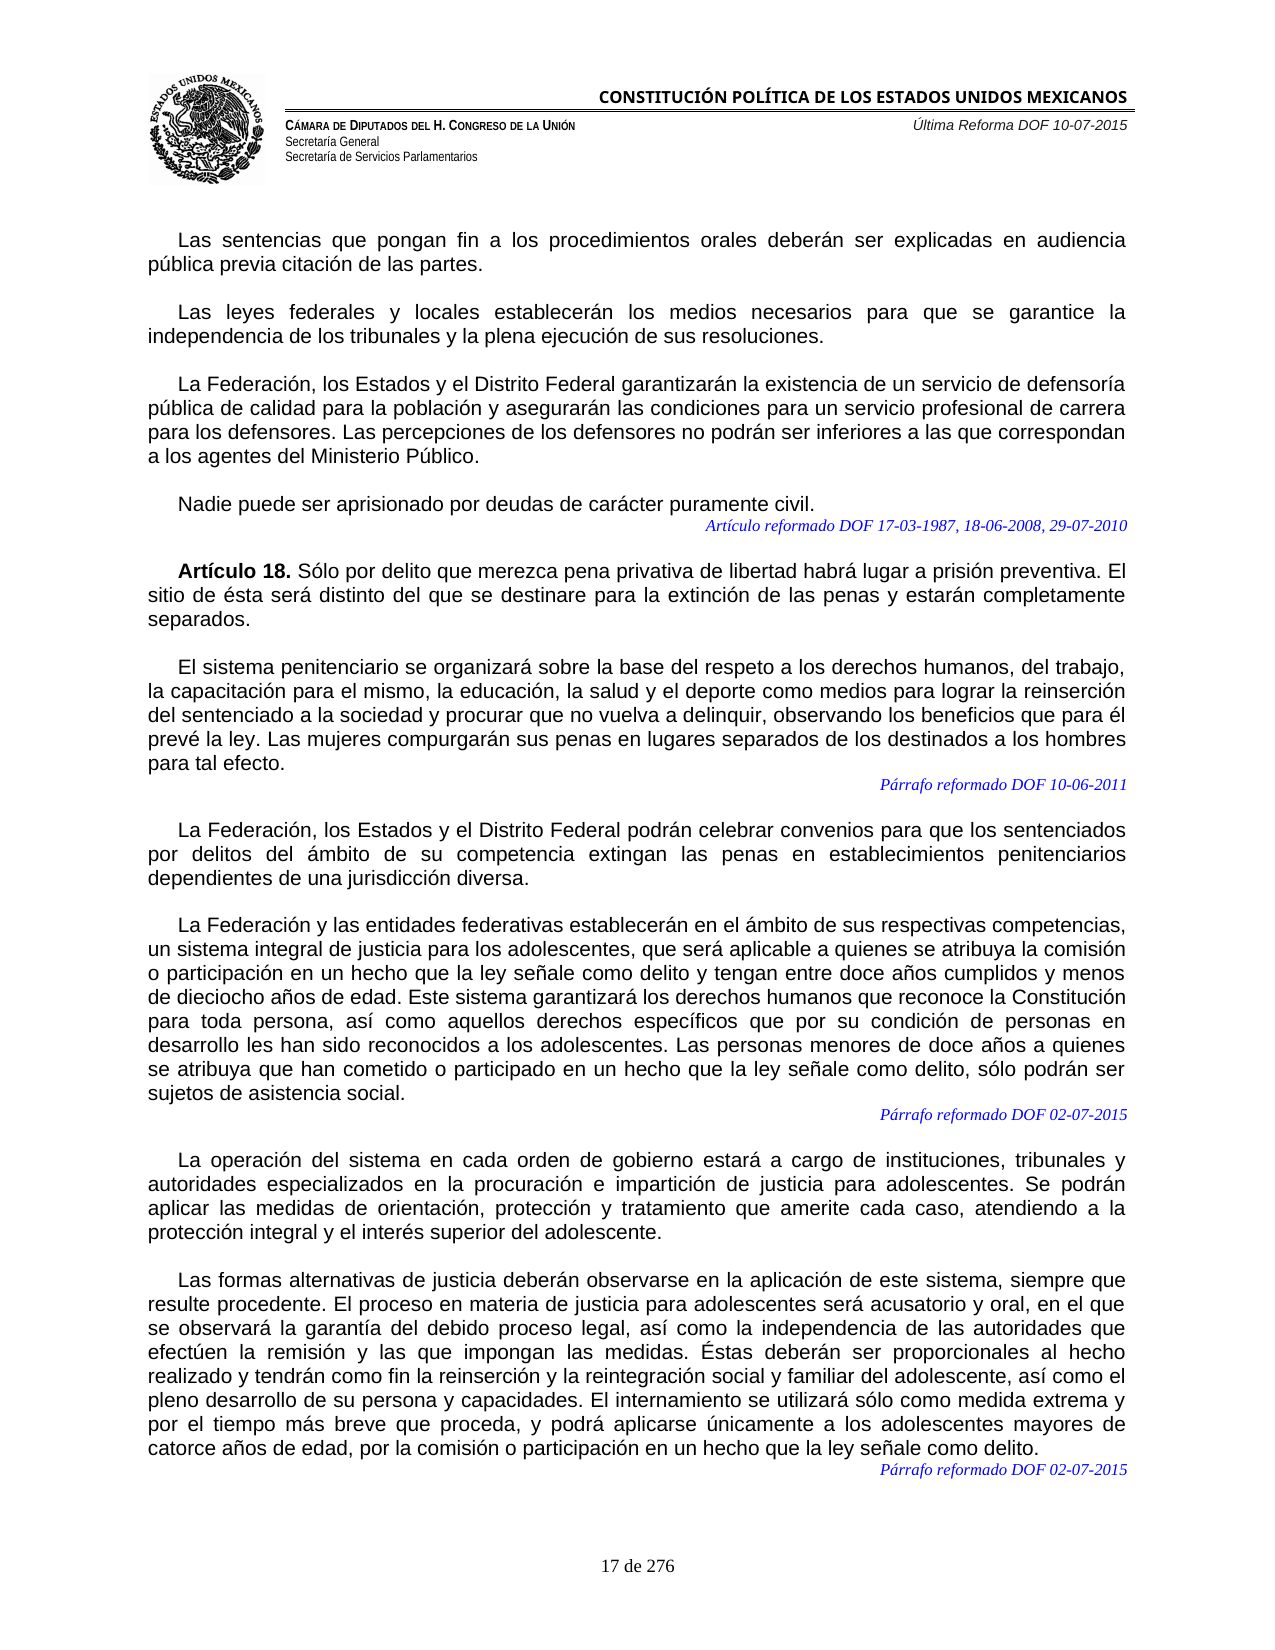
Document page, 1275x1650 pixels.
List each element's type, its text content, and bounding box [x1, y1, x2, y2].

text Párrafo reformado DOF 02-07-2015 [148, 1459, 1127, 1479]
text La Federación, los Estados y el Distrito Federal podrán celebrar convenios para que los sentenciados por delitos del ámbito de su competencia extingan las penas en establecimientos penitenciarios dependientes de una jurisdicción diversa. [148, 817, 1127, 889]
text El sistema penitenciario se organizará sobre la base del respeto a los derechos humanos, del trabajo, la capacitación para el mismo, la educación, la salud y el deporte como medios para lograr la reinserción del sentenciado a la sociedad y procurar que no vuelva a delinquir, observando los beneficios que para él prevé la ley. Las mujeres compurgarán sus penas en lugares separados de los destinados a los hombres para tal efecto. [148, 654, 1127, 774]
text Artículo 18. Sólo por delito que merezca pena privativa de libertad habrá lugar a prisión preventiva. El sitio de ésta será distinto del que se destinare para la extinción de las penas y estarán completamente separados. [148, 559, 1127, 631]
text Artículo reformado DOF 17-03-1987, 18-06-2008, 29-07-2010 [148, 516, 1127, 535]
text La operación del sistema en cada orden de gobierno estará a cargo de instituciones, tribunales y autoridades especializados en la procuración e impartición de justicia para adolescentes. Se podrán aplicar las medidas de orientación, protección y tratamiento que amerite cada caso, atendiendo a la protección integral y el interés superior del adolescente. [148, 1148, 1127, 1244]
text Las leyes federales y locales establecerán los medios necesarios para que se garantice la independencia de los tribunales y la plena ejecución de sus resoluciones. [148, 300, 1127, 348]
text Las formas alternativas de justicia deberán observarse en la aplicación de este sistema, siempre que resulte procedente. El proceso en materia de justicia para adolescentes será acusatorio y oral, en el que se observará la garantía del debido proceso legal, así como la independencia de las autoridades que efectúen la remisión y las que impongan las medidas. Éstas deberán ser proporcionales al hecho realizado y tendrán como fin la reinserción y la reintegración social y familiar del adolescente, así como el pleno desarrollo de su persona y capacidades. El internamiento se utilizará sólo como medida extrema y por el tiempo más breve que proceda, y podrá aplicarse únicamente a los adolescentes mayores de catorce años de edad, por la comisión o participación en un hecho que la ley señale como delito. [148, 1268, 1127, 1459]
text Las sentencias que pongan fin a los procedimientos orales deberán ser explicadas en audiencia pública previa citación de las partes. [148, 228, 1127, 276]
text La Federación y las entidades federativas establecerán en el ámbito de sus respectivas competencias, un sistema integral de justicia para los adolescentes, que será aplicable a quienes se atribuya la comisión o participación en un hecho que la ley señale como delito y tengan entre doce años cumplidos y menos de dieciocho años de edad. Este sistema garantizará los derechos humanos que reconoce la Constitución para toda persona, así como aquellos derechos específicos que por su condición de personas en desarrollo les han sido reconocidos a los adolescentes. Las personas menores de doce años a quienes se atribuya que han cometido o participado en un hecho que la ley señale como delito, sólo podrán ser sujetos de asistencia social. [148, 913, 1127, 1105]
text Nadie puede ser aprisionado por deudas de carácter puramente civil. [148, 492, 1127, 516]
text Párrafo reformado DOF 10-06-2011 [148, 774, 1127, 793]
text Párrafo reformado DOF 02-07-2015 [148, 1105, 1127, 1124]
text La Federación, los Estados y el Distrito Federal garantizarán la existencia de un servicio de defensoría pública de calidad para la población y asegurarán las condiciones para un servicio profesional de carrera para los defensores. Las percepciones de los defensores no podrán ser inferiores a las que correspondan a los agentes del Ministerio Público. [148, 372, 1127, 468]
